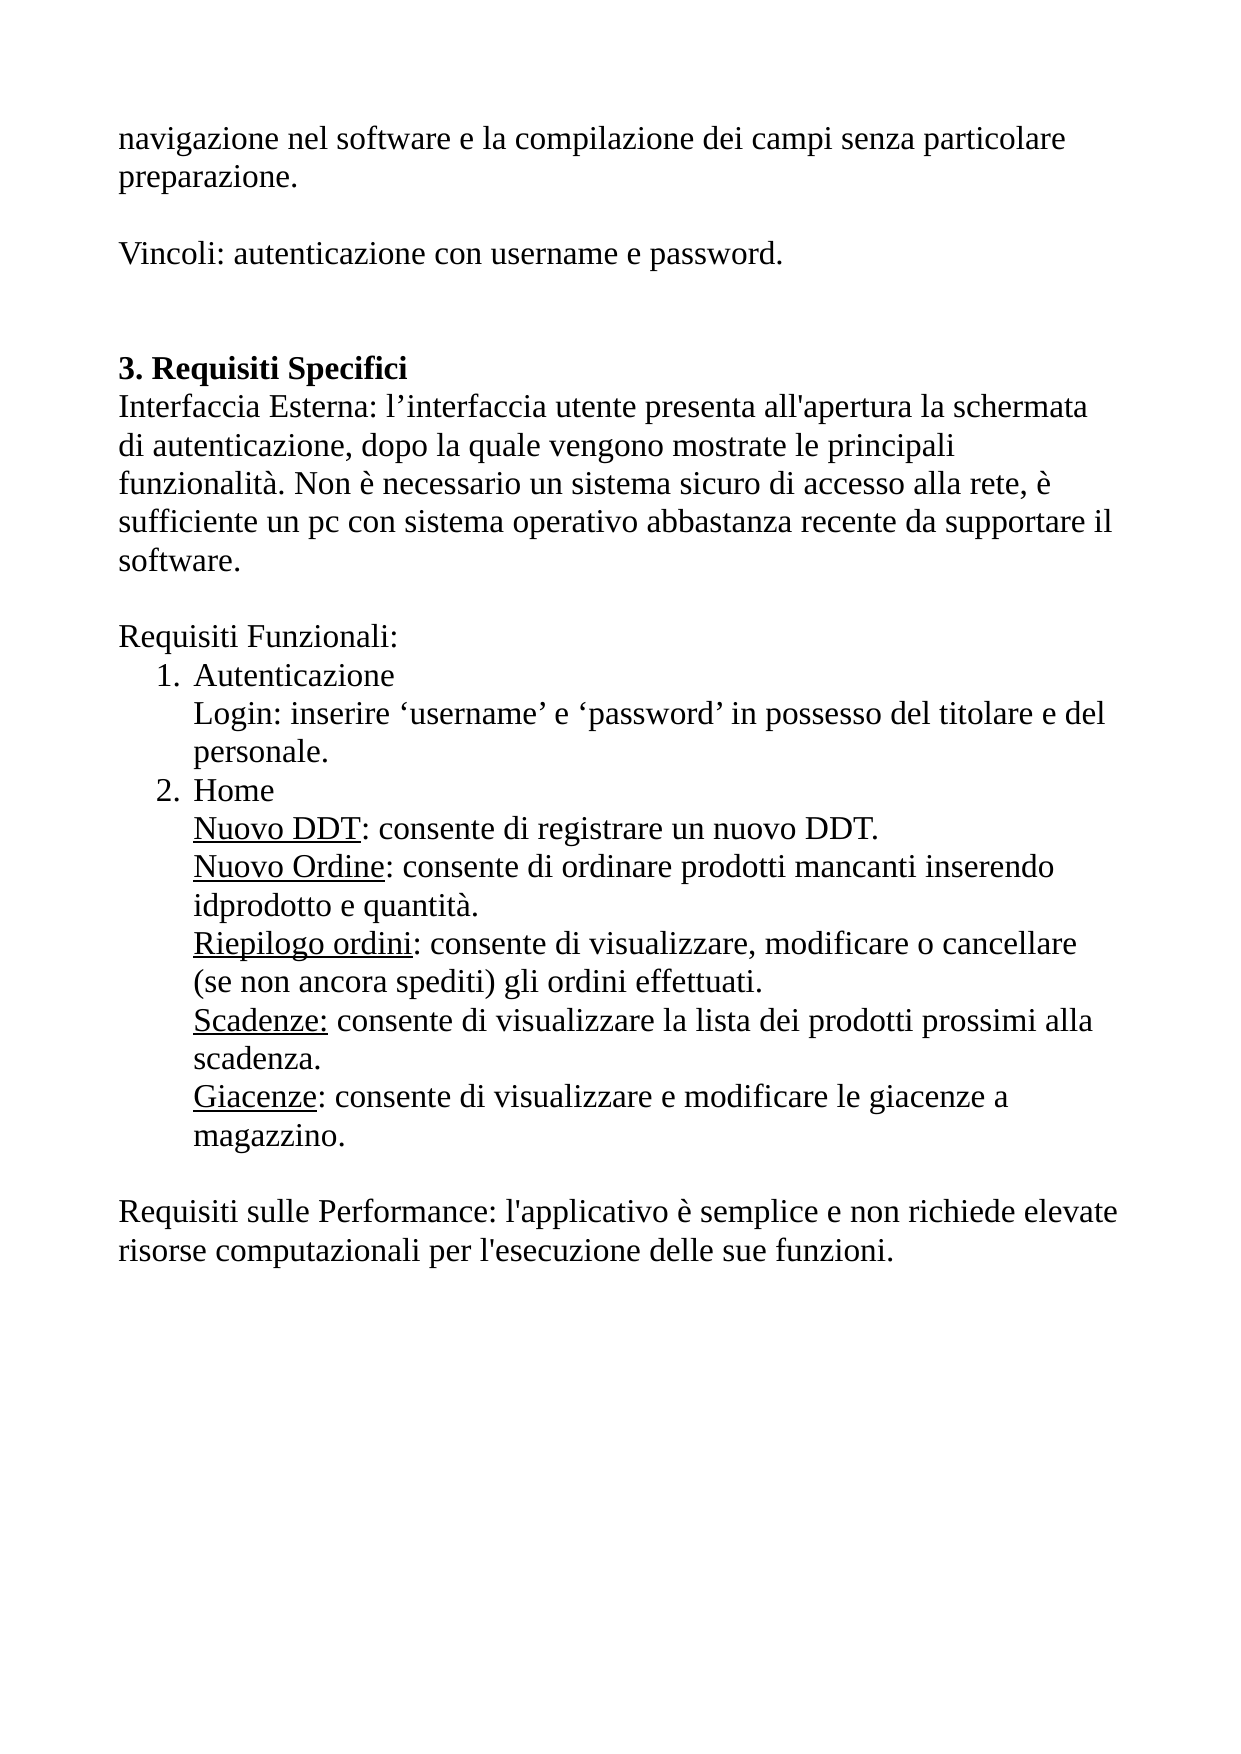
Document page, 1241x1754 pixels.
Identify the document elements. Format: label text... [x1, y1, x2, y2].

text navigazione nel software e la compilazione dei campi senza particolare preparazione. [118, 118, 1122, 195]
text 3. Requisiti Specifici [118, 348, 1122, 386]
list Nuovo Ordine: consente di ordinare prodotti mancanti inserendo idprodotto e quantità. [156, 846, 1122, 923]
text Vincoli: autenticazione con username e password. [118, 233, 1122, 271]
text Requisiti sulle Performance: l'applicativo è semplice e non richiede elevate risorse computazionali per l'esecuzione delle sue funzioni. [118, 1191, 1122, 1268]
text Interfaccia Esterna: l’interfaccia utente presenta all'apertura la schermata di autenticazione, dopo la quale vengono mostrate le principali funzionalità. Non è necessario un sistema sicuro di accesso alla rete, è sufficiente un pc con sistema operativo abbastanza recente da supportare il software. [118, 386, 1122, 578]
list Riepilogo ordini: consente di visualizzare, modificare o cancellare (se non ancora spediti) gli ordini effettuati. [156, 923, 1122, 1000]
list Login: inserire ‘username’ e ‘password’ in possesso del titolare e del personale. [156, 693, 1122, 770]
list Giacenze: consente di visualizzare e modificare le giacenze a magazzino. [156, 1076, 1122, 1153]
list Scadenze: consente di visualizzare la lista dei prodotti prossimi alla scadenza. [156, 1000, 1122, 1076]
list Home [156, 770, 1122, 808]
text Requisiti Funzionali: [118, 616, 1122, 655]
list Autenticazione [156, 655, 1122, 693]
list Nuovo DDT: consente di registrare un nuovo DDT. [156, 808, 1122, 846]
